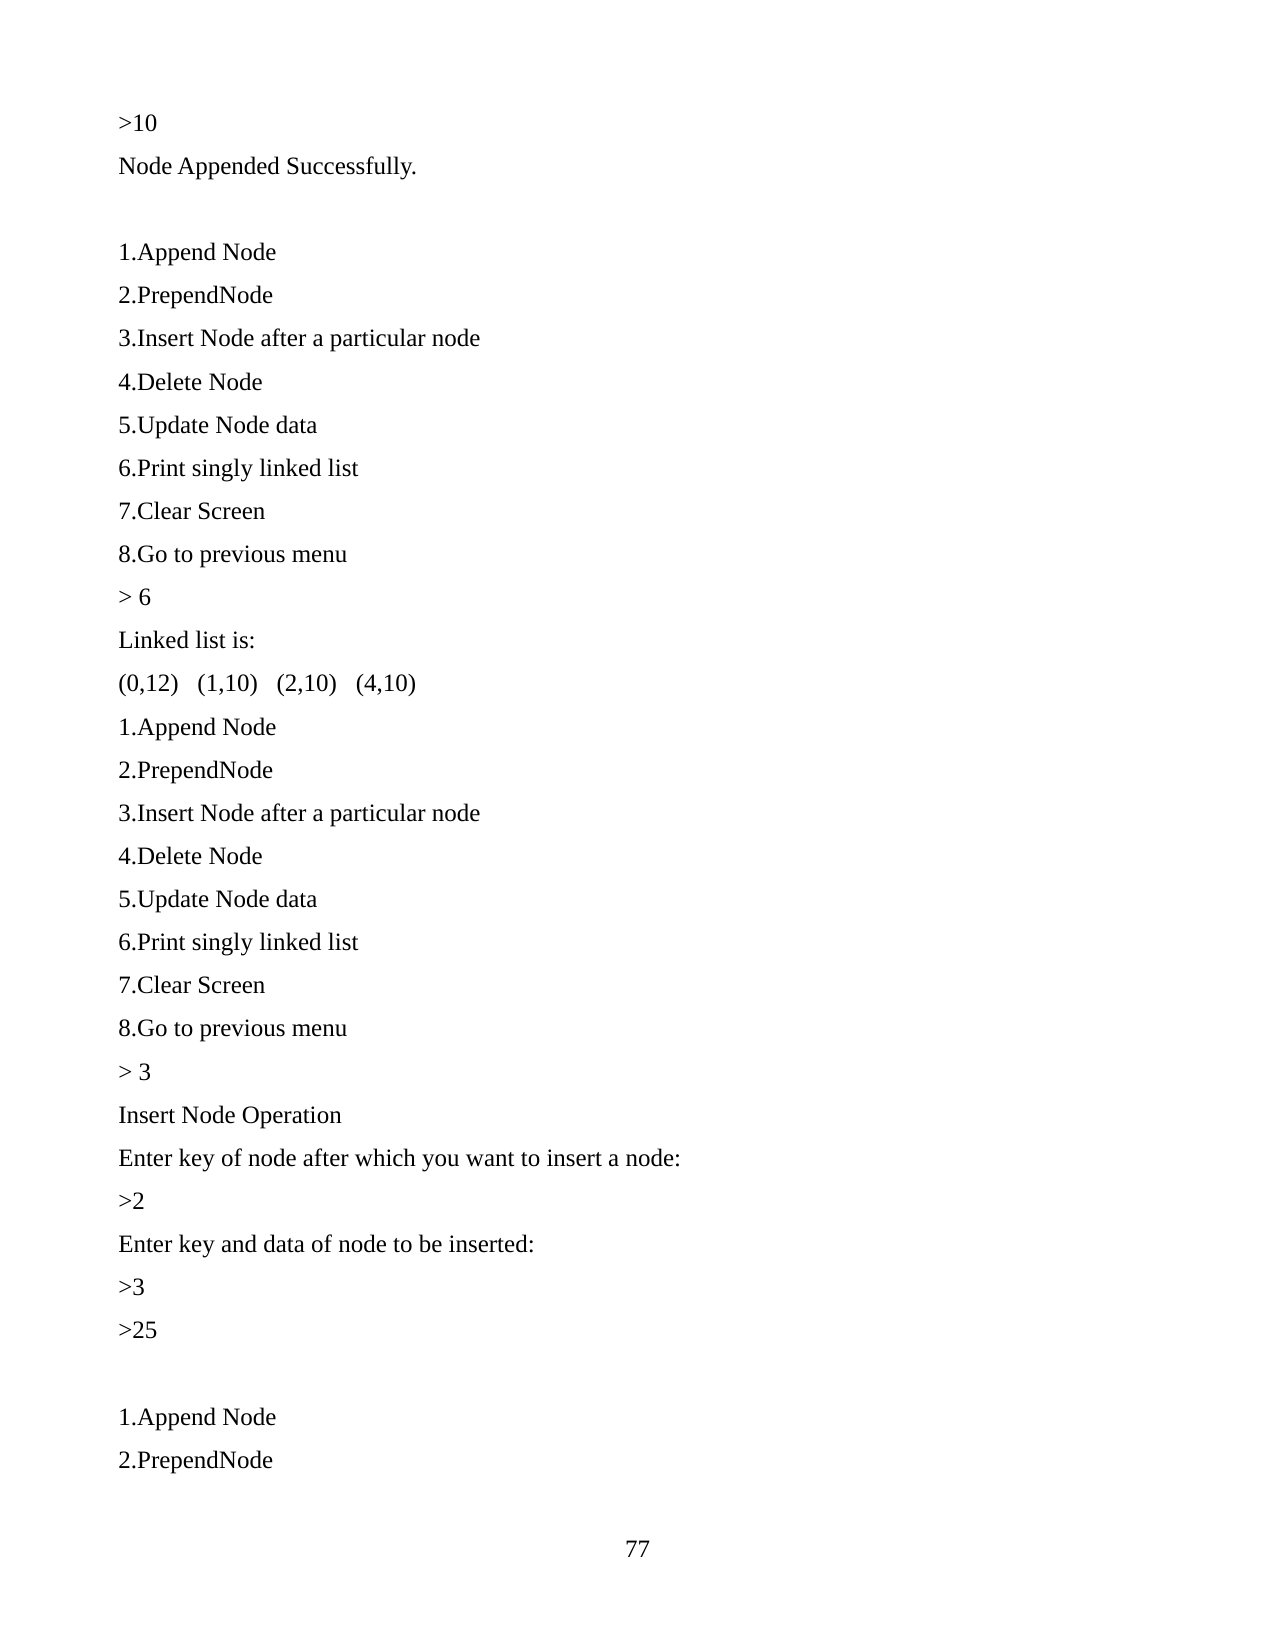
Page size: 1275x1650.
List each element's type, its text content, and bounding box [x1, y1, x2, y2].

text > 3 [118, 1057, 1157, 1085]
text 5.Update Node data [118, 410, 1157, 438]
text 4.Delete Node [118, 367, 1157, 395]
text 6.Print singly linked list [118, 927, 1157, 956]
text 7.Clear Screen [118, 496, 1157, 525]
text Node Appended Successfully. [118, 151, 1157, 180]
text 8.Go to previous menu [118, 1013, 1157, 1042]
text 8.Go to previous menu [118, 539, 1157, 568]
text 3.Insert Node after a particular node [118, 798, 1157, 827]
text 2.PrependNode [118, 755, 1157, 783]
text (0,12) (1,10) (2,10) (4,10) [118, 668, 1157, 697]
text >3 [118, 1272, 1157, 1301]
text 5.Update Node data [118, 884, 1157, 913]
text >10 [118, 108, 1157, 137]
text Insert Node Operation [118, 1100, 1157, 1128]
text 1.Append Node [118, 712, 1157, 740]
text 7.Clear Screen [118, 970, 1157, 999]
text >25 [118, 1315, 1157, 1344]
text 4.Delete Node [118, 841, 1157, 870]
text 3.Insert Node after a particular node [118, 323, 1157, 352]
text 2.PrependNode [118, 1445, 1157, 1473]
text Enter key and data of node to be inserted: [118, 1229, 1157, 1258]
text > 6 [118, 582, 1157, 611]
text 1.Append Node [118, 237, 1157, 266]
text 1.Append Node [118, 1402, 1157, 1430]
text >2 [118, 1186, 1157, 1215]
text Enter key of node after which you want to insert a node: [118, 1143, 1157, 1172]
text 6.Print singly linked list [118, 453, 1157, 482]
text 2.PrependNode [118, 280, 1157, 309]
text Linked list is: [118, 625, 1157, 654]
